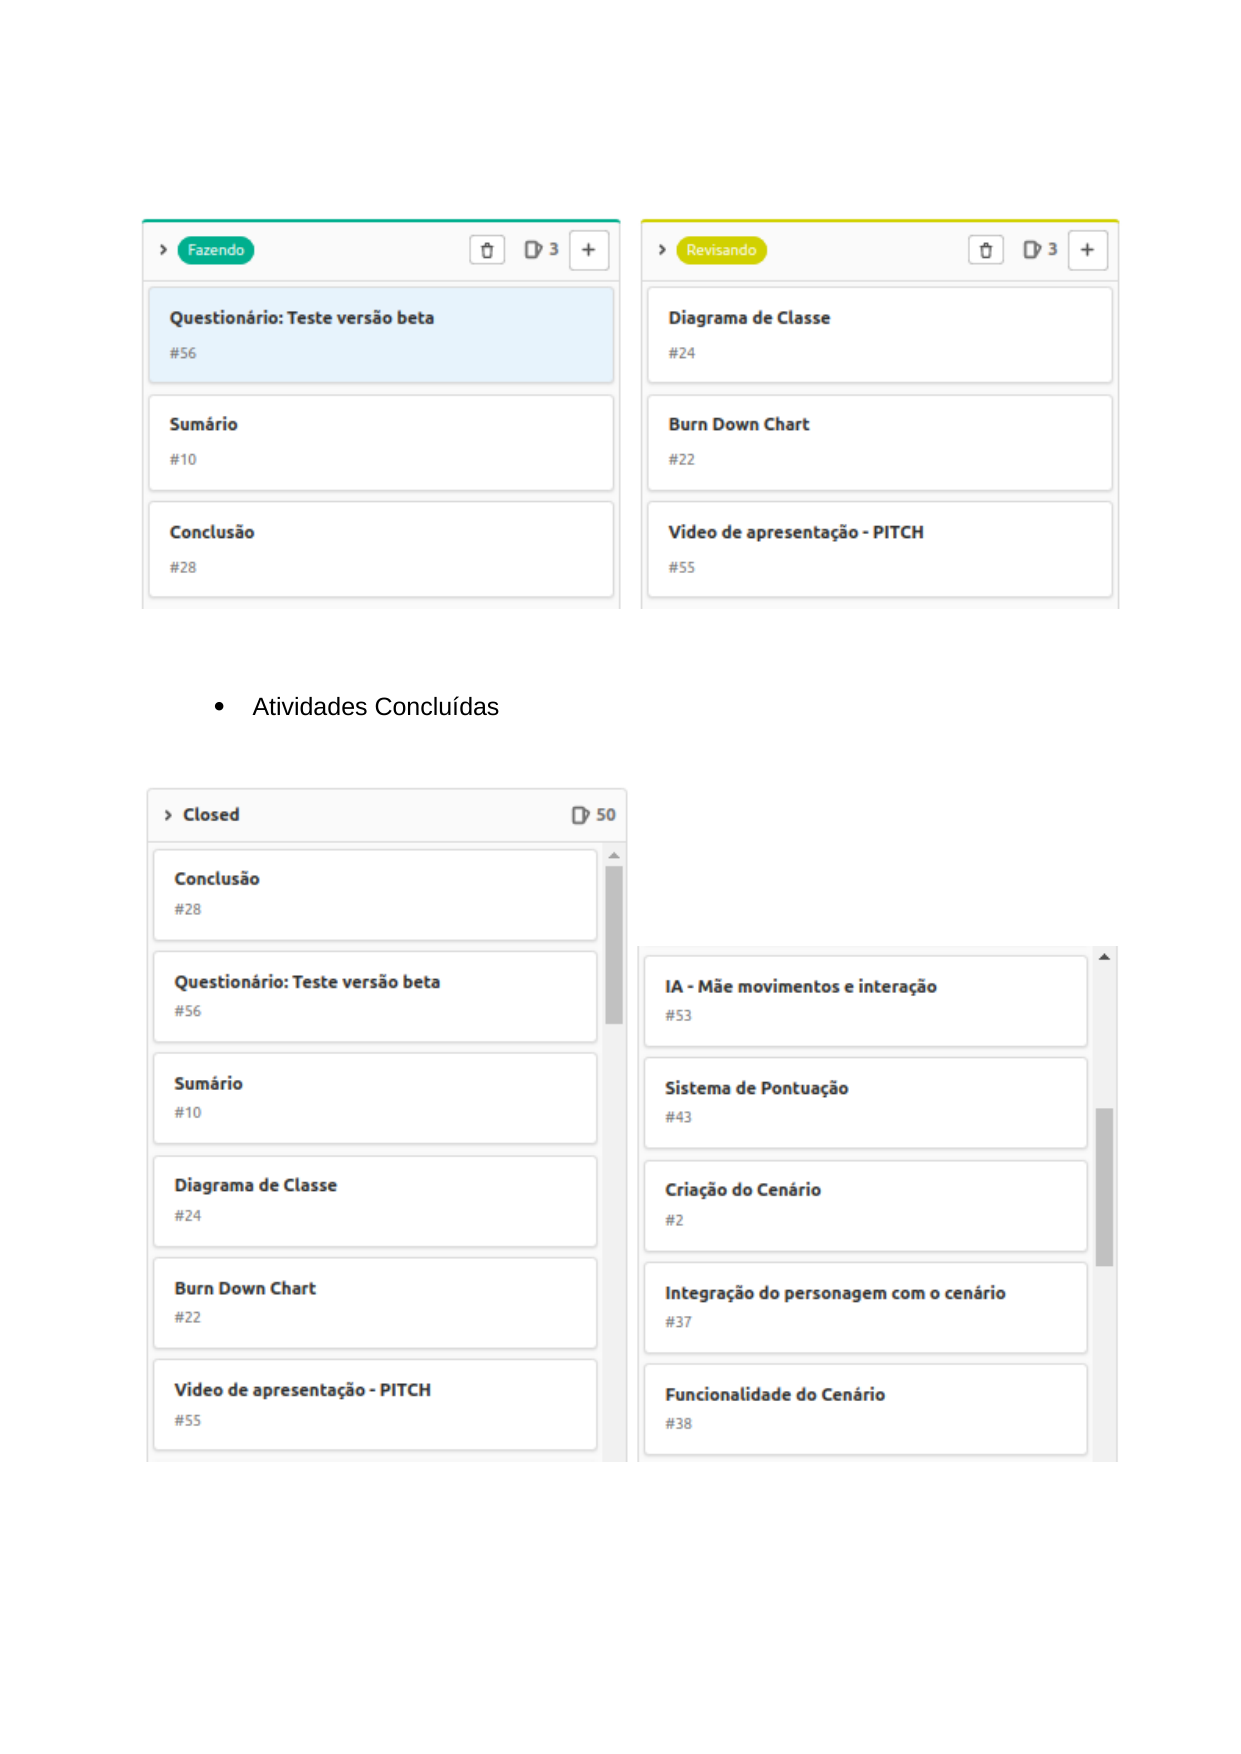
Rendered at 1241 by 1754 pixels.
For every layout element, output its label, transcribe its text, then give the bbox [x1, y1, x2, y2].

picture [139, 782, 1129, 1462]
picture [136, 211, 1129, 609]
list Atividades Concluídas [215, 691, 1122, 720]
